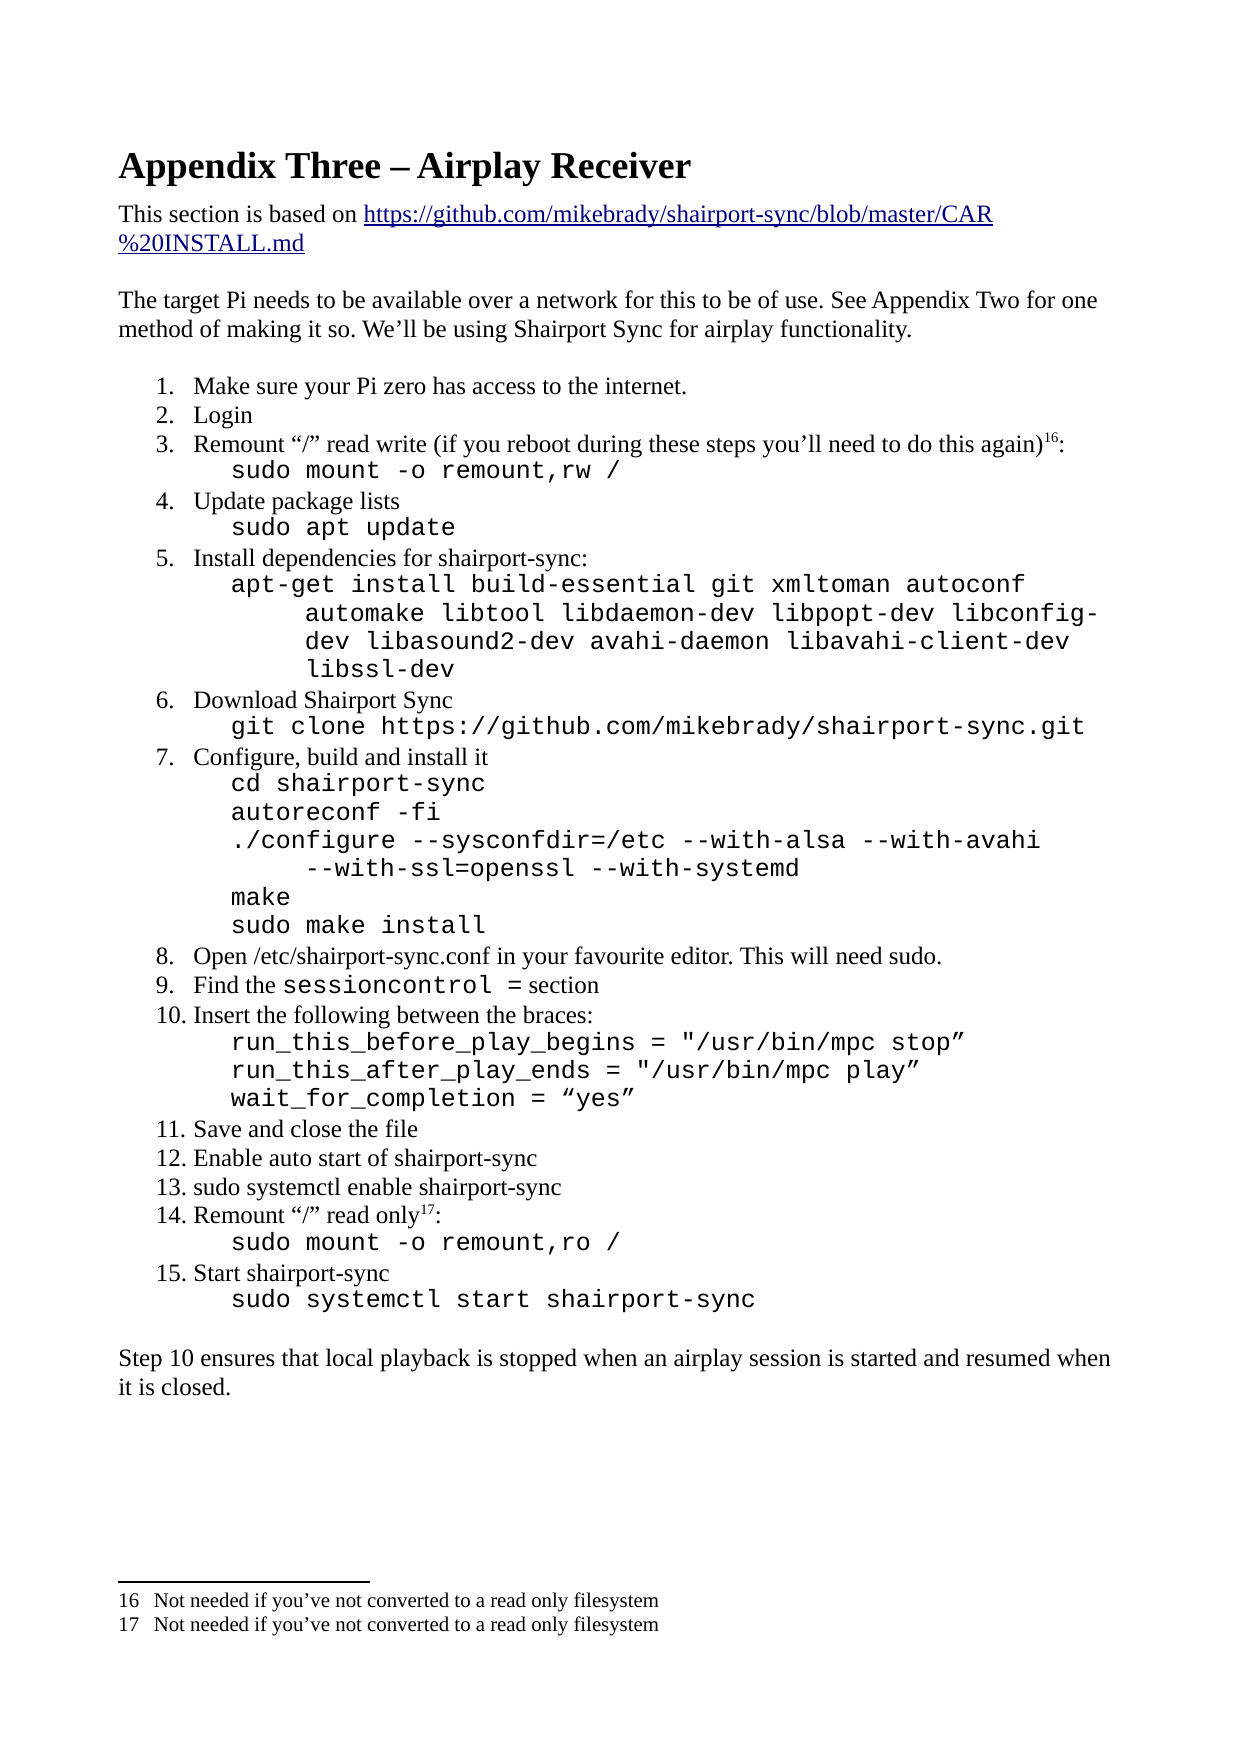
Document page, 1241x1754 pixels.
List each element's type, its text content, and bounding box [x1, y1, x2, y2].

subtitle Appendix Three – Airplay Receiver [118, 143, 1122, 187]
list sudo systemctl enable shairport-sync [156, 1172, 1122, 1201]
list sudo mount -o remount,ro / [193, 1229, 1122, 1258]
list Insert the following between the braces: [156, 1001, 1122, 1029]
list sudo mount -o remount,rw / [193, 458, 1122, 486]
list Open /etc/shairport-sync.conf in your favourite editor. This will need sudo. [156, 941, 1122, 970]
list apt-get install build-essential git xmltoman autoconf automake libtool libdaemon-dev libpopt-dev libconfig- dev libasound2-dev avahi-daemon libavahi-client-dev libssl-dev [193, 572, 1122, 685]
list git clone https://github.com/mikebrady/shairport-sync.git [193, 714, 1122, 742]
list Remount “/” read write (if you reboot during these steps you’ll need to do this again): [156, 429, 1122, 458]
list Install dependencies for shairport-sync: [156, 543, 1122, 572]
list Not needed if you’ve not converted to a read only filesystem [118, 1612, 1122, 1636]
list Configure, build and install it [156, 742, 1122, 771]
list Update package lists [156, 486, 1122, 515]
list run_this_before_play_begins = "/usr/bin/mpc stop” [193, 1029, 1122, 1058]
list Login [156, 400, 1122, 429]
text The target Pi needs to be available over a network for this to be of use. See Appendix Two for one method of making it so. We’ll be using Shairport Sync for airplay functionality. [118, 285, 1122, 343]
list autoreconf -fi [193, 799, 1122, 828]
text Step 10 ensures that local playback is stopped when an airplay session is started and resumed when it is closed. [118, 1343, 1122, 1401]
list Download Shairport Sync [156, 685, 1122, 714]
list Make sure your Pi zero has access to the internet. [156, 371, 1122, 400]
list sudo make install [193, 913, 1122, 941]
list ./configure --sysconfdir=/etc --with-alsa --with-avahi --with-ssl=openssl --with-systemd [193, 828, 1122, 884]
list Not needed if you’ve not converted to a read only filesystem [118, 1588, 1122, 1612]
list run_this_after_play_ends = "/usr/bin/mpc play” [193, 1058, 1122, 1086]
list Start shairport-sync [156, 1258, 1122, 1286]
list wait_for_completion = “yes” [193, 1086, 1122, 1114]
list sudo apt update [193, 515, 1122, 543]
list sudo systemctl start shairport-sync [193, 1286, 1122, 1315]
list Save and close the file [156, 1114, 1122, 1143]
list Find the sessioncontrol = section [156, 970, 1122, 1001]
list Remount “/” read only: [156, 1201, 1122, 1229]
list make [193, 884, 1122, 913]
list Enable auto start of shairport-sync [156, 1143, 1122, 1172]
text This section is based on https://github.com/mikebrady/shairport-sync/blob/master/CAR%20INSTALL.md [118, 199, 1122, 257]
list cd shairport-sync [193, 771, 1122, 799]
